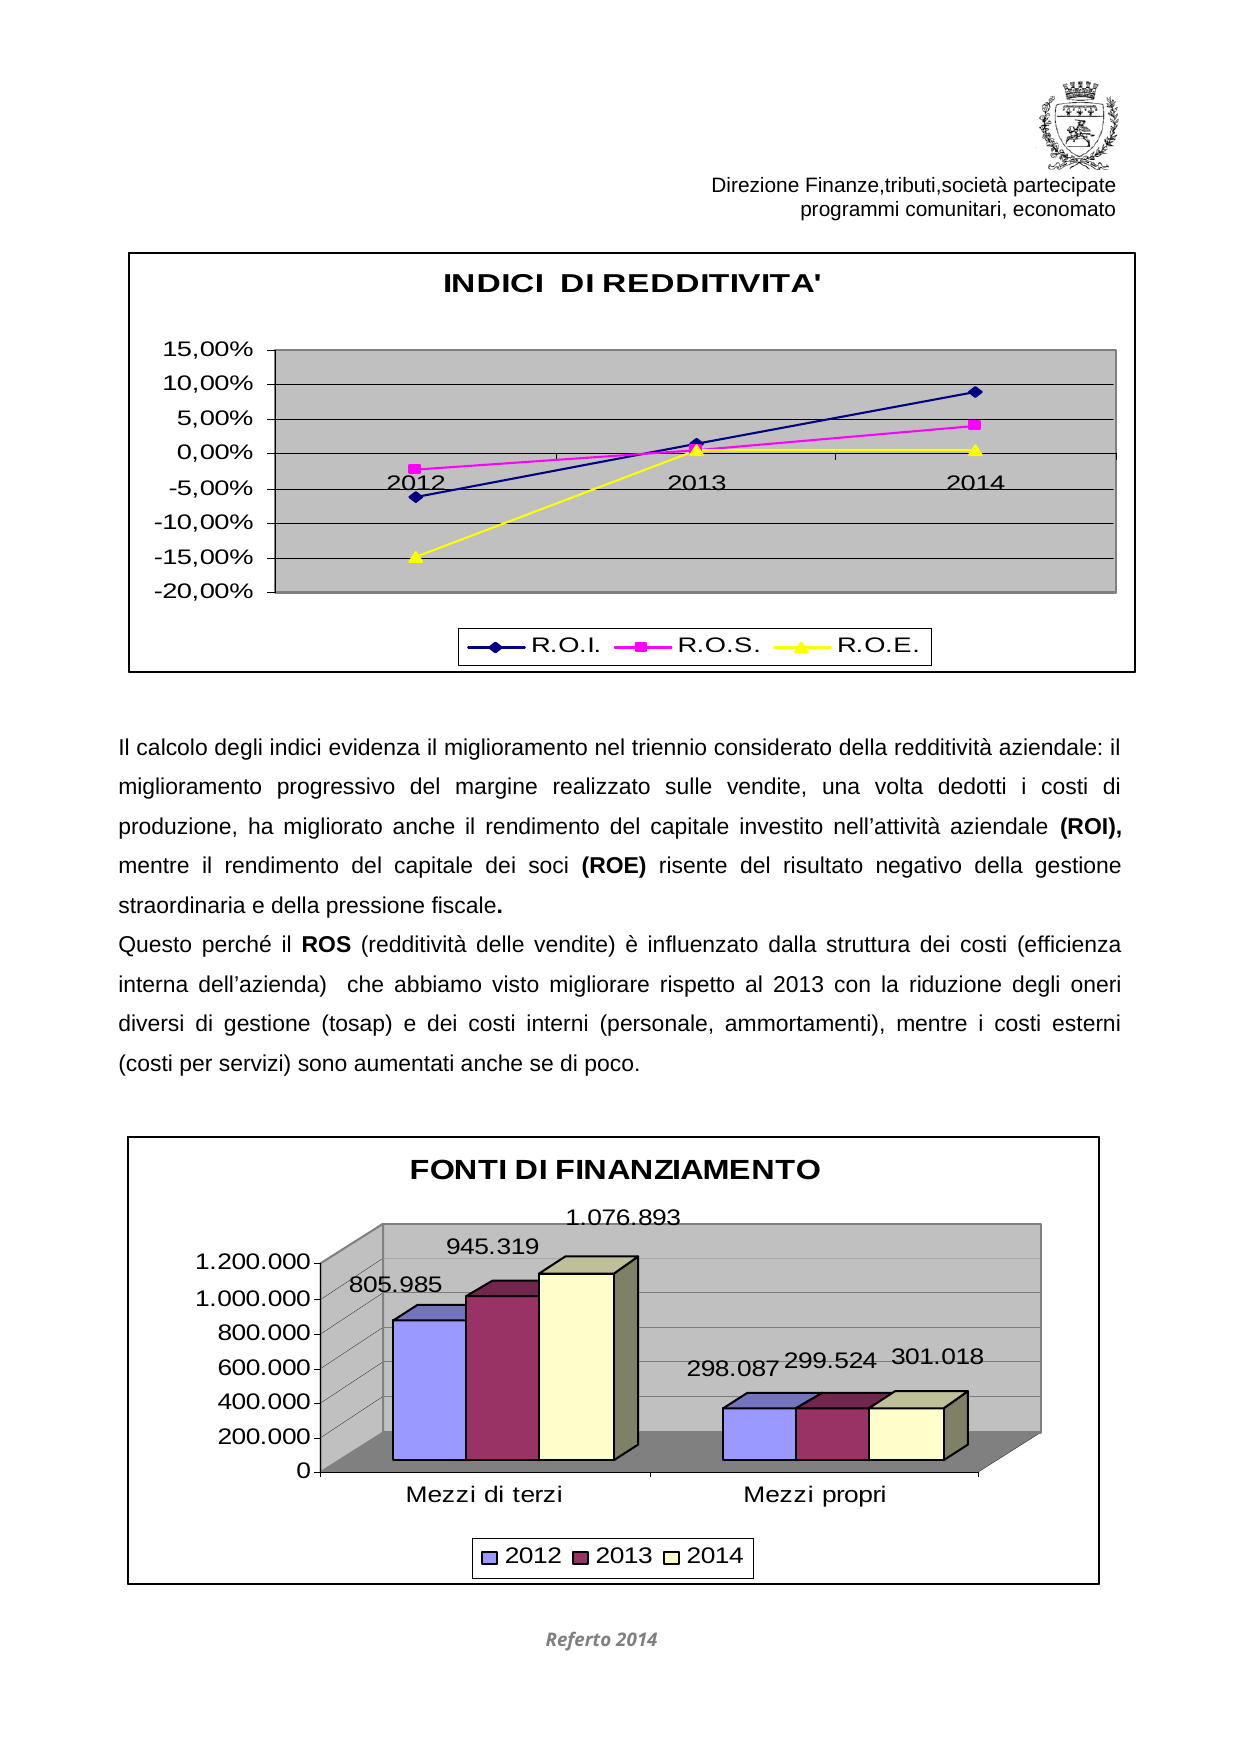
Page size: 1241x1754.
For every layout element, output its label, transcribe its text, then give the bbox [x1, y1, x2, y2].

text Questo perché il ROS (redditività delle vendite) è influenzato dalla struttura dei costi (efficienza interna dell’azienda) che abbiamo visto migliorare rispetto al 2013 con la riduzione degli oneri diversi di gestione (tosap) e dei costi interni (personale, ammortamenti), mentre i costi esterni (costi per servizi) sono aumentati anche se di poco. [118, 931, 1122, 1076]
text Il calcolo degli indici evidenza il miglioramento nel triennio considerato della redditività aziendale: il miglioramento progressivo del margine realizzato sulle vendite, una volta dedotti i costi di produzione, ha migliorato anche il rendimento del capitale investito nell’attività aziendale (ROI), mentre il rendimento del capitale dei soci (ROE) risente del risultato negativo della gestione straordinaria e della pressione fiscale. [118, 734, 1122, 918]
picture [1035, 73, 1123, 173]
